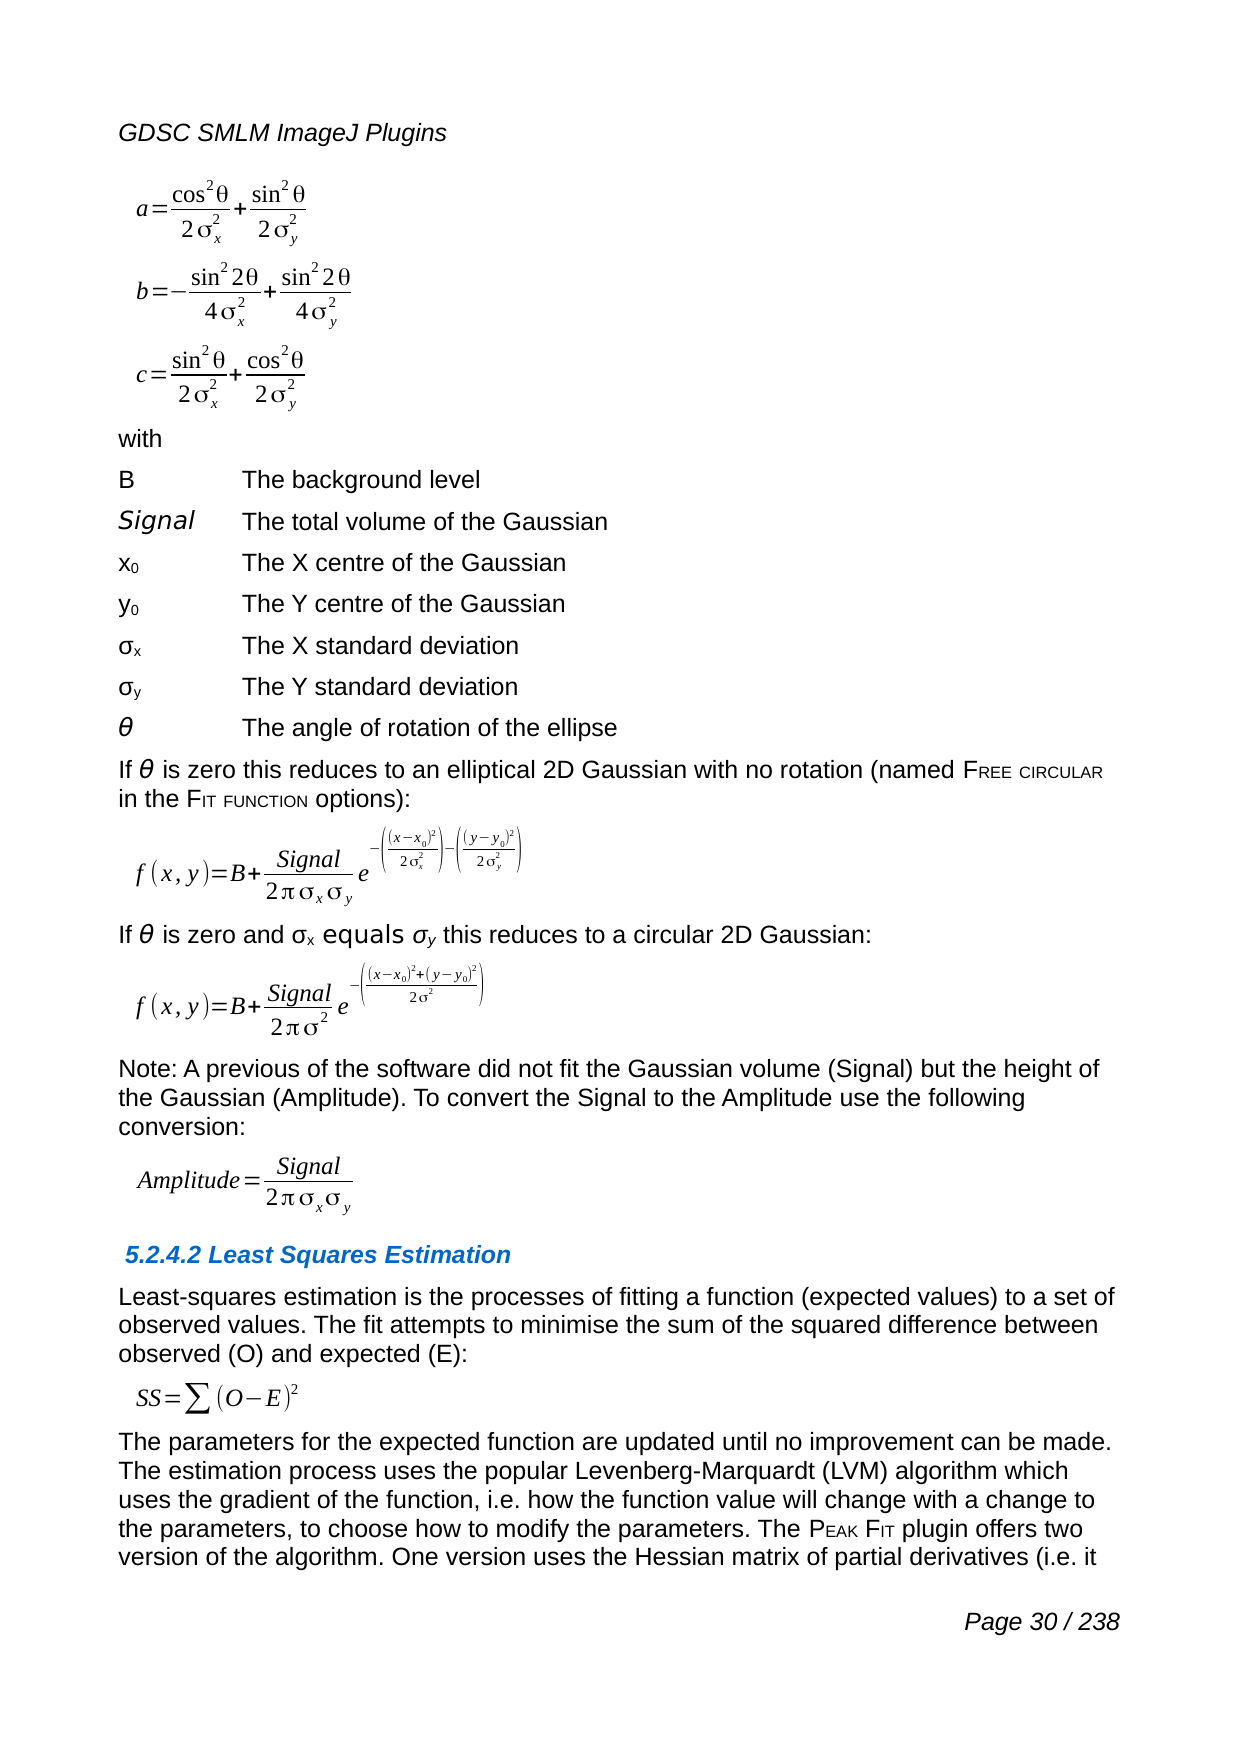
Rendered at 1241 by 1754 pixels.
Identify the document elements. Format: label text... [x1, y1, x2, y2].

table_cell The Y centre of the Gaussian [242, 589, 1123, 631]
table_header B [118, 465, 242, 506]
text If θ is zero and σx equals σy this reduces to a circular 2D Gaussian: [118, 920, 1122, 949]
table_cell y0 [118, 589, 242, 631]
table_cell σy [118, 672, 242, 713]
table_cell The Y standard deviation [242, 672, 1123, 713]
subtitle Least Squares Estimation [118, 1240, 1122, 1269]
text Note: A previous of the software did not fit the Gaussian volume (Signal) but the height of the Gaussian (Amplitude). To convert the Signal to the Amplitude use the following conversion: [118, 1054, 1122, 1140]
table_cell Signal [118, 506, 242, 548]
text The parameters for the expected function are updated until no improvement can be made. The estimation process uses the popular Levenberg-Marquardt (LVM) algorithm which uses the gradient of the function, i.e. how the function value will change with a change to the parameters, to choose how to modify the parameters. The Peak Fit plugin offers two version of the algorithm. One version uses the Hessian matrix of partial derivatives (i.e. it [118, 1427, 1122, 1571]
text If θ is zero this reduces to an elliptical 2D Gaussian with no rotation (named Free circular in the Fit function options): [118, 755, 1122, 813]
table_cell The angle of rotation of the ellipse [242, 713, 1123, 755]
text with [118, 424, 1122, 453]
table_header The background level [242, 465, 1123, 506]
table_cell x0 [118, 548, 242, 589]
table_cell The X centre of the Gaussian [242, 548, 1123, 589]
table_cell The X standard deviation [242, 631, 1123, 672]
table_cell The total volume of the Gaussian [242, 506, 1123, 548]
table_cell θ [118, 713, 242, 755]
text Least-squares estimation is the processes of fitting a function (expected values) to a set of observed values. The fit attempts to minimise the sum of the squared difference between observed (O) and expected (E): [118, 1281, 1122, 1368]
table_cell σx [118, 631, 242, 672]
